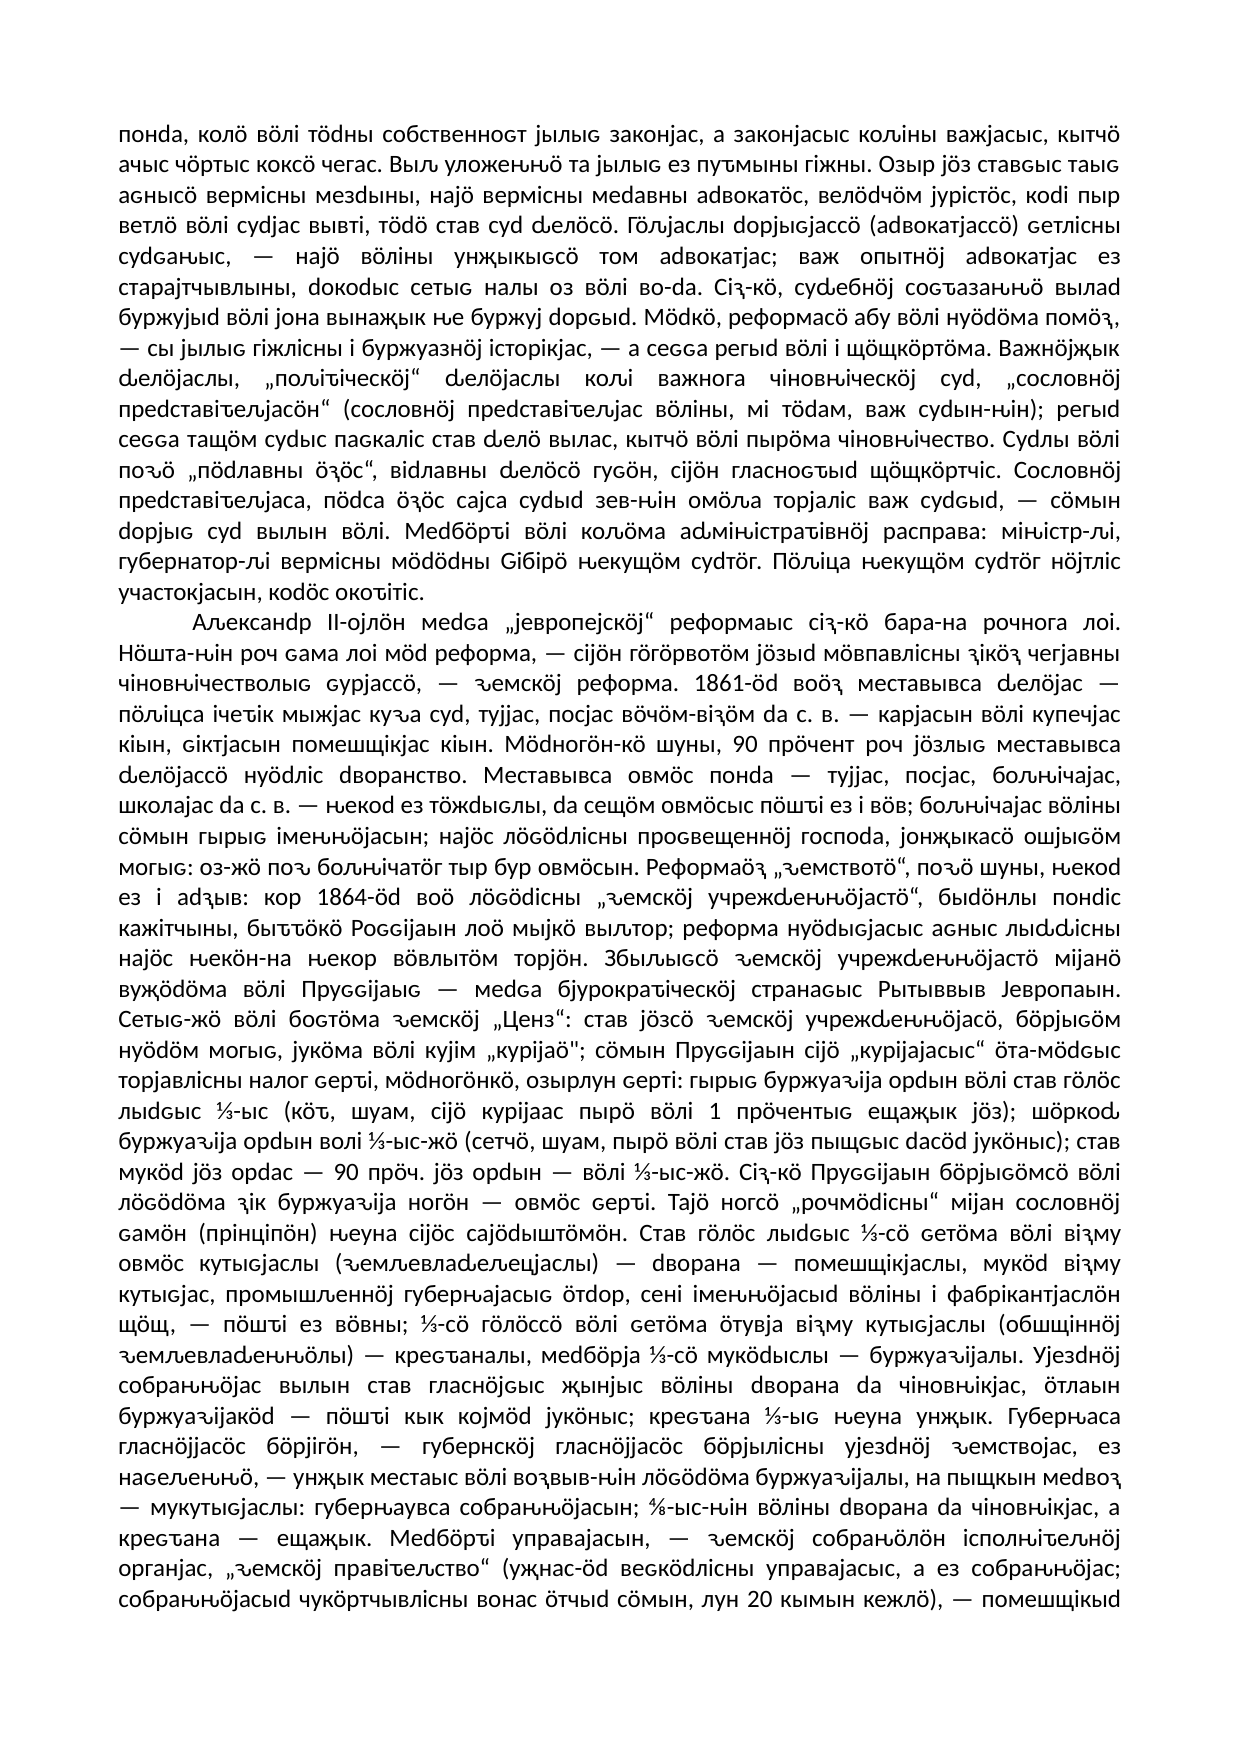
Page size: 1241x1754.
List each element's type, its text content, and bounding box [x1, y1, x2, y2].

text понԁа, колӧ вӧлі тӧԁны собственноԍт јылыԍ законјас, а законјасыс коԉіны важјасыс, кытчӧ ачыс чӧртыс коксӧ чегас. Выԉ уложеԋԋӧ та јылыԍ ез пуԏмыны гіжны. Озыр јӧз ставԍыс таыԍ аԍнысӧ вермісны мезԁыны, најӧ вермісны меԁавны аԁвокатӧс, велӧԁчӧм јурістӧс, коԁі пыр ветлӧ вӧлі суԁјас вывті, тӧԁӧ став суԁ ԃелӧсӧ. Гӧԉјаслы ԁорјыԍјассӧ (аԁвокатјассӧ) ԍетлісны суԁԍаԋыс, — најӧ вӧліны унҗыкыԍсӧ том аԁвокатјас; важ опытнӧј аԁвокатјас ез старајтчывлыны, ԁокоԁыс сетыԍ налы оз вӧлі во-ԁа. Сіԇ-кӧ, суԃебнӧј соԍԏазаԋԋӧ вылаԁ буржујыԁ вӧлі јона вынаҗык ԋе буржуј ԁорԍыԁ. Мӧԁкӧ, реформасӧ абу вӧлі нуӧԁӧма помӧԇ, — сы јылыԍ гіжлісны і буржуазнӧј історікјас, — а сеԍԍа регыԁ вӧлі і щӧщкӧртӧма. Важнӧјҗык ԃелӧјаслы, „поԉіԏіческӧј“ ԃелӧјаслы коԉі важнога чіновԋіческӧј суԁ, „сословнӧј преԁставіԏеԉјасӧн“ (сословнӧј преԁставіԏеԉјас вӧліны, мі тӧԁам, важ суԁын-ԋін); регыԁ сеԍԍа тащӧм суԁыс паԍкаліс став ԃелӧ вылас, кытчӧ вӧлі пырӧма чіновԋічество. Суԁлы вӧлі поԅӧ „пӧԁлавны ӧԇӧс“, віԁлавны ԃелӧсӧ гуԍӧн, сіјӧн гласноԍԏыԁ щӧщкӧртчіс. Сословнӧј преԁставіԏеԉјаса, пӧԁса ӧԇӧс сајса суԁыԁ зев-ԋін омӧԉа торјаліс важ суԁԍыԁ, — сӧмын ԁорјыԍ суԁ вылын вӧлі. Меԁбӧрԏі вӧлі коԉӧма аԃміԋістраԏівнӧј расправа: міԋістр-ԉі, губернатор-ԉі вермісны мӧԁӧԁны Ԍібірӧ ԋекущӧм суԁтӧг. Пӧԉіца ԋекущӧм суԁтӧг нӧјтліс участокјасын, коԁӧс окоԏітіс. [118, 118, 1122, 606]
text Аԉексанԁр ІІ-ојлӧн меԁԍа „јевропејскӧј“ реформаыс сіԇ-кӧ бара-на рочнога лоі. Нӧшта-ԋін роч ԍама лоі мӧԁ реформа, — сіјӧн гӧгӧрвотӧм јӧзыԁ мӧвпавлісны ԇікӧԇ чегјавны чіновԋічестволыԍ ԍурјассӧ, — ԅемскӧј реформа. 1861-ӧԁ воӧԇ меставывса ԃелӧјас — пӧԉіцса ічеԏік мыжјас куԅа суԁ, тујјас, посјас вӧчӧм-віԇӧм ԁа с. в. — карјасын вӧлі купечјас кіын, ԍіктјасын помешщікјас кіын. Мӧԁногӧн-кӧ шуны, 90 прӧчент роч јӧзлыԍ меставывса ԃелӧјассӧ нуӧԁліс ԁворанство. Меставывса овмӧс понԁа — тујјас, посјас, боԉԋічајас, школајас ԁа с. в. — ԋекоԁ ез тӧжԁыԍлы, ԁа сещӧм овмӧсыс пӧшԏі ез і вӧв; боԉԋічајас вӧліны сӧмын гырыԍ імеԋԋӧјасын; најӧс лӧԍӧԁлісны проԍвещеннӧј госпоԁа, јонҗыкасӧ ошјыԍӧм могыԍ: оз-жӧ поԅ боԉԋічатӧг тыр бур овмӧсын. Реформаӧԇ „ԅемствотӧ“, поԅӧ шуны, ԋекоԁ ез і аԁԇыв: кор 1864-ӧԁ воӧ лӧԍӧԁісны „ԅемскӧј учрежԃеԋԋӧјастӧ“, быԁӧнлы понԁіс кажітчыны, быԏԏӧкӧ Роԍԍіјаын лоӧ мыјкӧ выԉтор; реформа нуӧԁыԍјасыс аԍныс лыԃԃісны најӧс ԋекӧн-на ԋекор вӧвлытӧм торјӧн. Збыԉыԍсӧ ԅемскӧј учрежԃеԋԋӧјастӧ міјанӧ вуҗӧԁӧма вӧлі Пруԍԍіјаыԍ — меԁԍа бјурокраԏіческӧј странаԍыс Рытыввыв Јевропаын. Сетыԍ-жӧ вӧлі боԍтӧма ԅемскӧј „Ценз“: став јӧзсӧ ԅемскӧј учрежԃеԋԋӧјасӧ, бӧрјыԍӧм нуӧԁӧм могыԍ, јукӧма вӧлі кујім „куріјаӧ"; сӧмын Пруԍԍіјаын сіјӧ „куріјајасыс“ ӧта-мӧԁԍыс торјавлісны налог ԍерԏі, мӧԁногӧнкӧ, озырлун ԍерті: гырыԍ буржуаԅіја орԁын вӧлі став гӧлӧс лыԁԍыс ⅓-ыс (кӧԏ, шуам, сіјӧ куріјаас пырӧ вӧлі 1 прӧчентыԍ ещаҗык јӧз); шӧркоԃ буржуаԅіја орԁын волі ⅓-ыс-жӧ (сетчӧ, шуам, пырӧ вӧлі став јӧз пыщԍыс ԁасӧԁ јукӧныс); став мукӧԁ јӧз орԁас — 90 прӧч. јӧз орԁын — вӧлі ⅓-ыс-жӧ. Сіԇ-кӧ Пруԍԍіјаын бӧрјыԍӧмсӧ вӧлі лӧԍӧԁӧма ԇік буржуаԅіја ногӧн — овмӧс ԍерԏі. Тајӧ ногсӧ „рочмӧԁісны“ міјан сословнӧј ԍамӧн (прінціпӧн) ԋеуна сіјӧс сајӧԁыштӧмӧн. Став гӧлӧс лыԁԍыс ⅓-сӧ ԍетӧма вӧлі віԇму овмӧс кутыԍјаслы (ԅемԉевлаԃеԉецјаслы) — ԁворана — помешщікјаслы, мукӧԁ віԇму кутыԍјас, промышԉеннӧј губерԋајасыԍ ӧтԁор, сені імеԋԋӧјасыԁ вӧліны і фабрікантјаслӧн щӧщ, — пӧшԏі ез вӧвны; ⅓-сӧ гӧлӧссӧ вӧлі ԍетӧма ӧтувја віԇму кутыԍјаслы (обшщіннӧј ԅемԉевлаԃеԋԋӧлы) — креԍԏаналы, меԁбӧрја ⅓-сӧ мукӧԁыслы — буржуаԅіјалы. Ујезԁнӧј собраԋԋӧјас вылын став гласнӧјԍыс җынјыс вӧліны ԁворана ԁа чіновԋікјас, ӧтлаын буржуаԅіјакӧԁ — пӧшԏі кык којмӧԁ јукӧныс; креԍԏана ⅓-ыԍ ԋеуна унҗык. Губерԋаса гласнӧјјасӧс бӧрјігӧн, — губернскӧј гласнӧјјасӧс бӧрјылісны ујезԁнӧј ԅемствојас, ез наԍеԉеԋԋӧ, — унҗык местаыс вӧлі воԇвыв-ԋін лӧԍӧԁӧма буржуаԅіјалы, на пыщкын меԁвоԇ — мукутыԍјаслы: губерԋаувса собраԋԋӧјасын; ⅘-ыс-ԋін вӧліны ԁворана ԁа чіновԋікјас, а креԍԏана — ещаҗык. Меԁбӧрԏі управајасын, — ԅемскӧј собраԋӧлӧн ісполԋіԏеԉнӧј органјас, „ԅемскӧј правіԏеԉство“ (уҗнас-ӧԁ веԍкӧԁлісны управајасыс, а ез собраԋԋӧјас; собраԋԋӧјасыԁ чукӧртчывлісны вонас ӧтчыԁ сӧмын, лун 20 кымын кежлӧ), — помешщікыԁ [118, 606, 1122, 1614]
